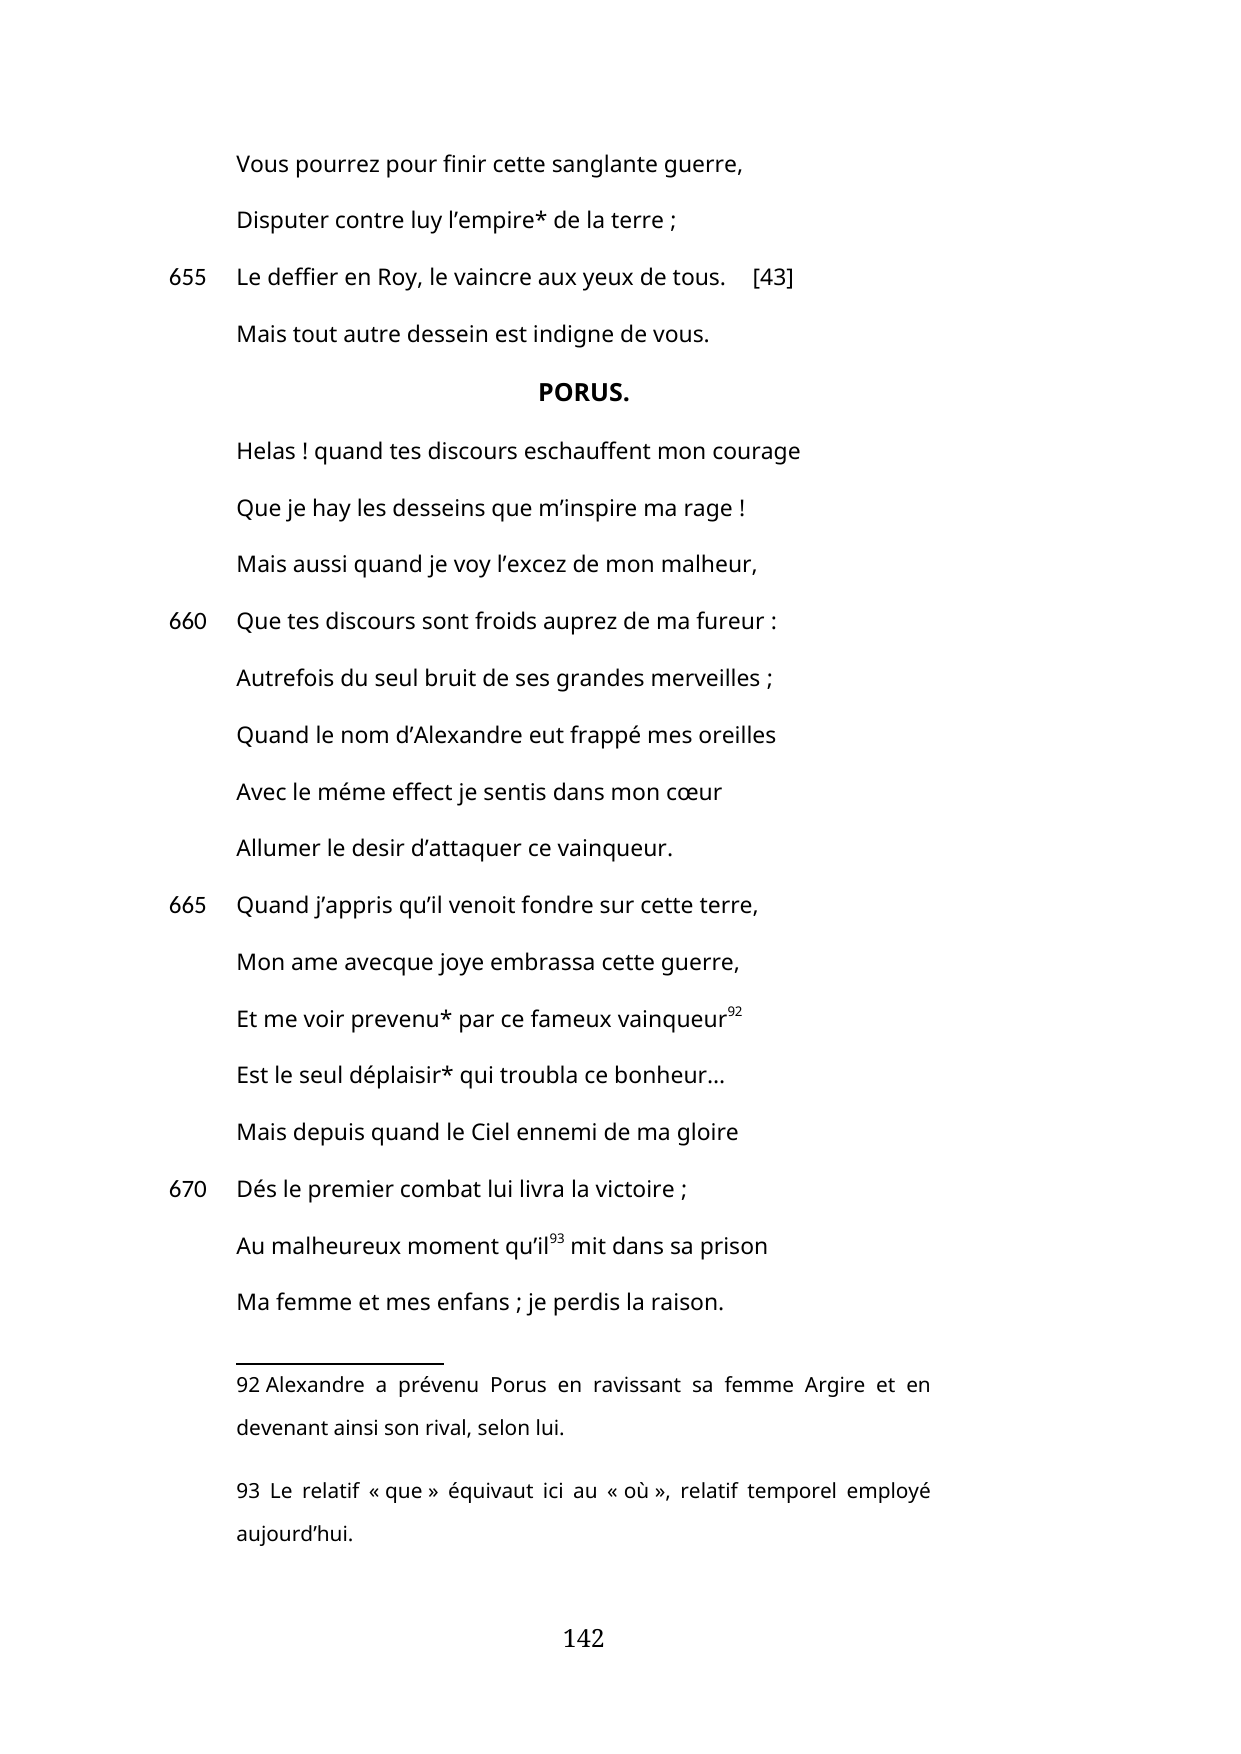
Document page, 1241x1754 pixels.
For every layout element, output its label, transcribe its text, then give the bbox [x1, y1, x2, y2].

text Et me voir prevenu* par ce fameux vainqueur [236, 1002, 931, 1034]
text Disputer contre luy l’empire* de la terre ; [236, 204, 931, 236]
text Allumer le desir d’attaquer ce vainqueur. [236, 832, 931, 863]
text Dés le premier combat lui livra la victoire ; [236, 1173, 931, 1204]
text Mon ame avecque joye embrassa cette guerre, [236, 946, 931, 977]
text Quand le nom d’Alexandre eut frappé mes oreilles [236, 719, 931, 750]
text Helas ! quand tes discours eschauffent mon courage [236, 435, 931, 466]
text Que tes discours sont froids auprez de ma fureur : [236, 605, 931, 636]
text Ma femme et mes enfans ; je perdis la raison. [236, 1286, 931, 1318]
text Mais tout autre dessein est indigne de vous. [236, 318, 931, 349]
text Mais aussi quand je voy l’excez de mon malheur, [236, 548, 931, 579]
text Vous pourrez pour finir cette sanglante guerre, [236, 148, 931, 179]
text Alexandre a prévenu Porus en ravissant sa femme Argire et en devenant ainsi son rival, selon lui. [236, 1370, 931, 1441]
text Mais depuis quand le Ciel ennemi de ma gloire [236, 1116, 931, 1147]
text Est le seul déplaisir* qui troubla ce bonheur… [236, 1059, 931, 1091]
text Au malheureux moment qu’il mit dans sa prison [236, 1229, 931, 1261]
text Autrefois du seul bruit de ses grandes merveilles ; [236, 662, 931, 693]
text Quand j’appris qu’il venoit fondre sur cette terre, [236, 889, 931, 920]
text Le relatif « que » équivaut ici au « où », relatif temporel employé aujourd’hui. [236, 1476, 931, 1547]
text PORUS. [236, 375, 931, 409]
text Avec le méme effect je sentis dans mon cœur [236, 775, 931, 807]
text Que je hay les desseins que m’inspire ma rage ! [236, 492, 931, 523]
text Le deffier en Roy, le vaincre aux yeux de tous. [43] [236, 261, 931, 292]
